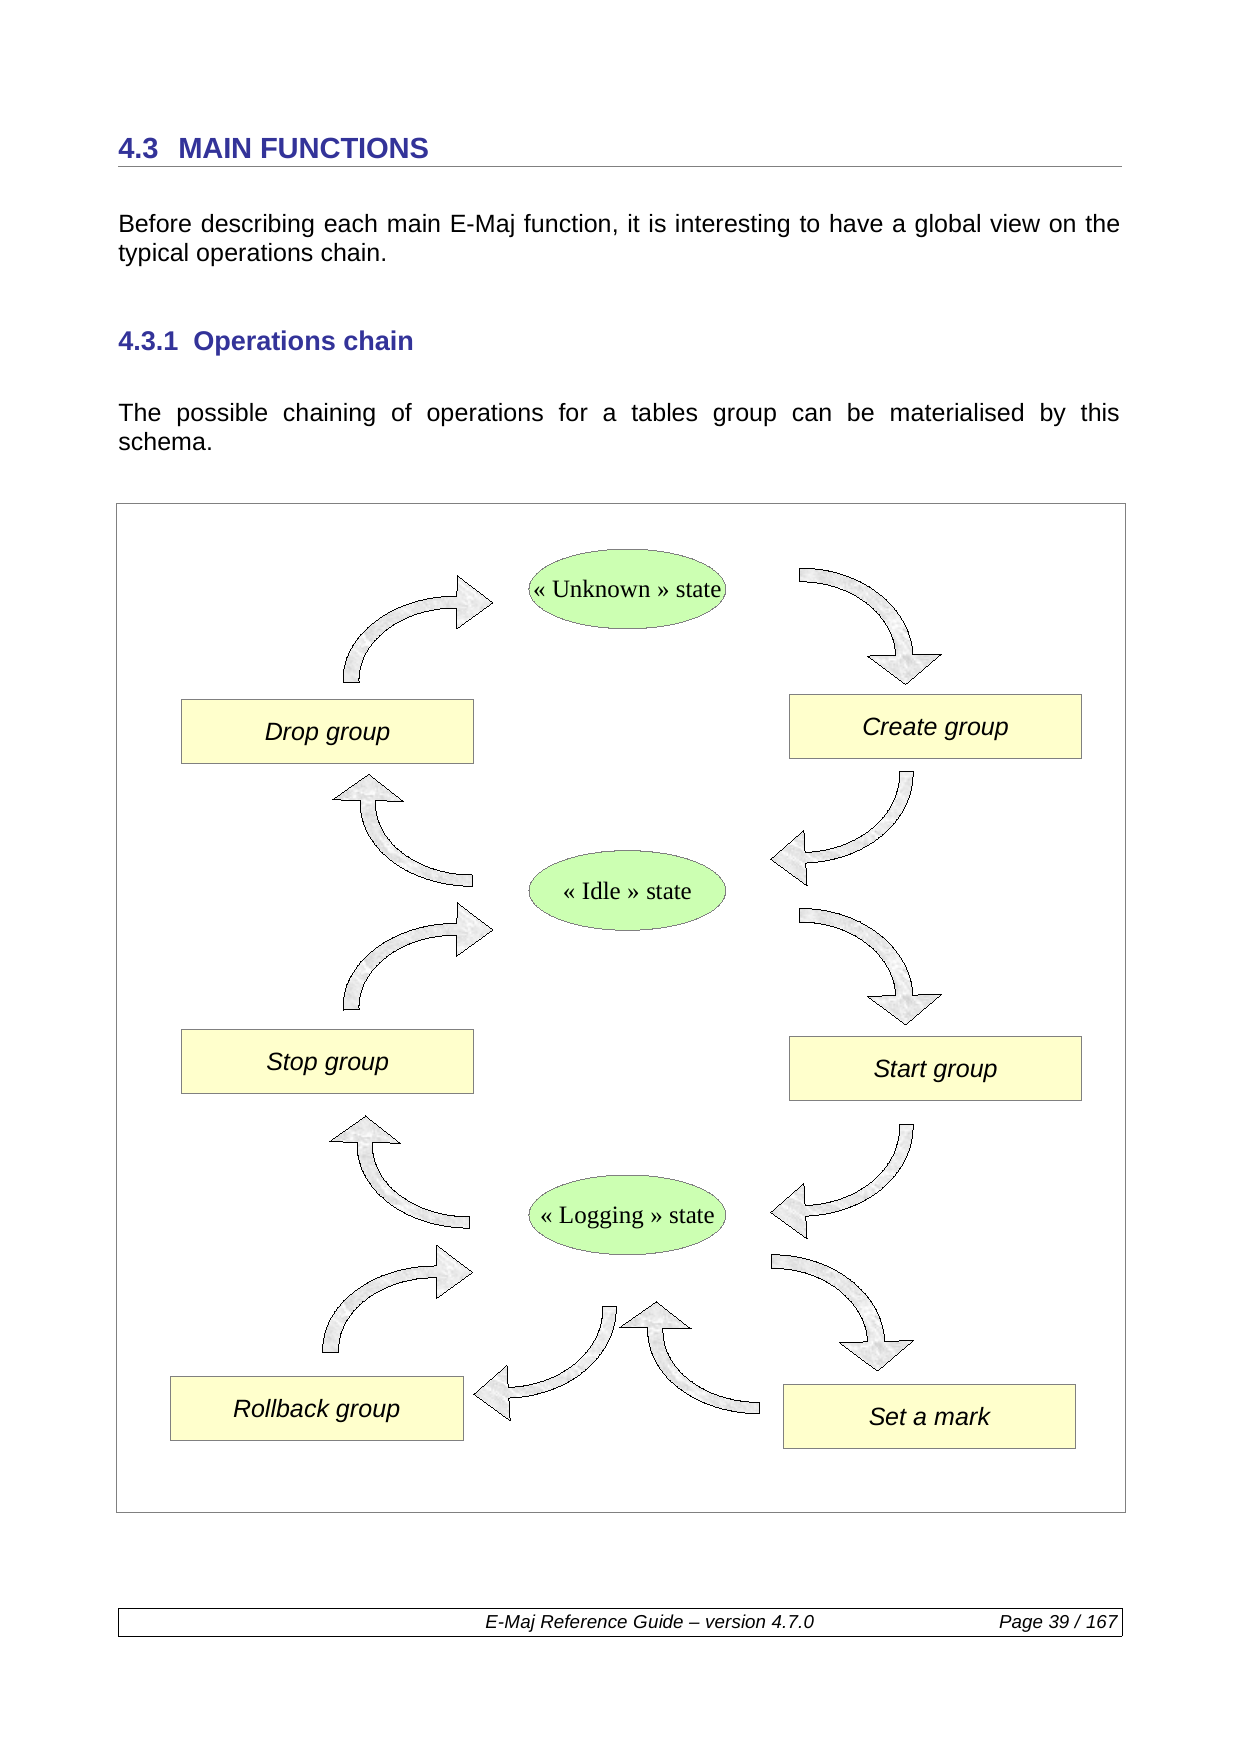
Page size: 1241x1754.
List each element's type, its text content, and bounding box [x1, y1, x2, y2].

subtitle Main functions [118, 131, 1122, 166]
picture [330, 1116, 469, 1228]
subtitle Operations chain [118, 325, 1122, 356]
picture [770, 1125, 913, 1237]
picture [620, 1301, 759, 1413]
picture [800, 568, 939, 684]
picture [772, 1254, 912, 1370]
picture [475, 1307, 616, 1420]
picture [770, 772, 913, 884]
picture [343, 575, 493, 682]
picture [343, 903, 493, 1009]
text Before describing each main E-Maj function, it is interesting to have a global view on the typical operations chain. [118, 209, 1122, 267]
picture [800, 908, 940, 1024]
picture [322, 1245, 473, 1352]
text The possible chaining of operations for a tables group can be materialised by this schema. [118, 398, 1122, 456]
picture [333, 774, 473, 886]
